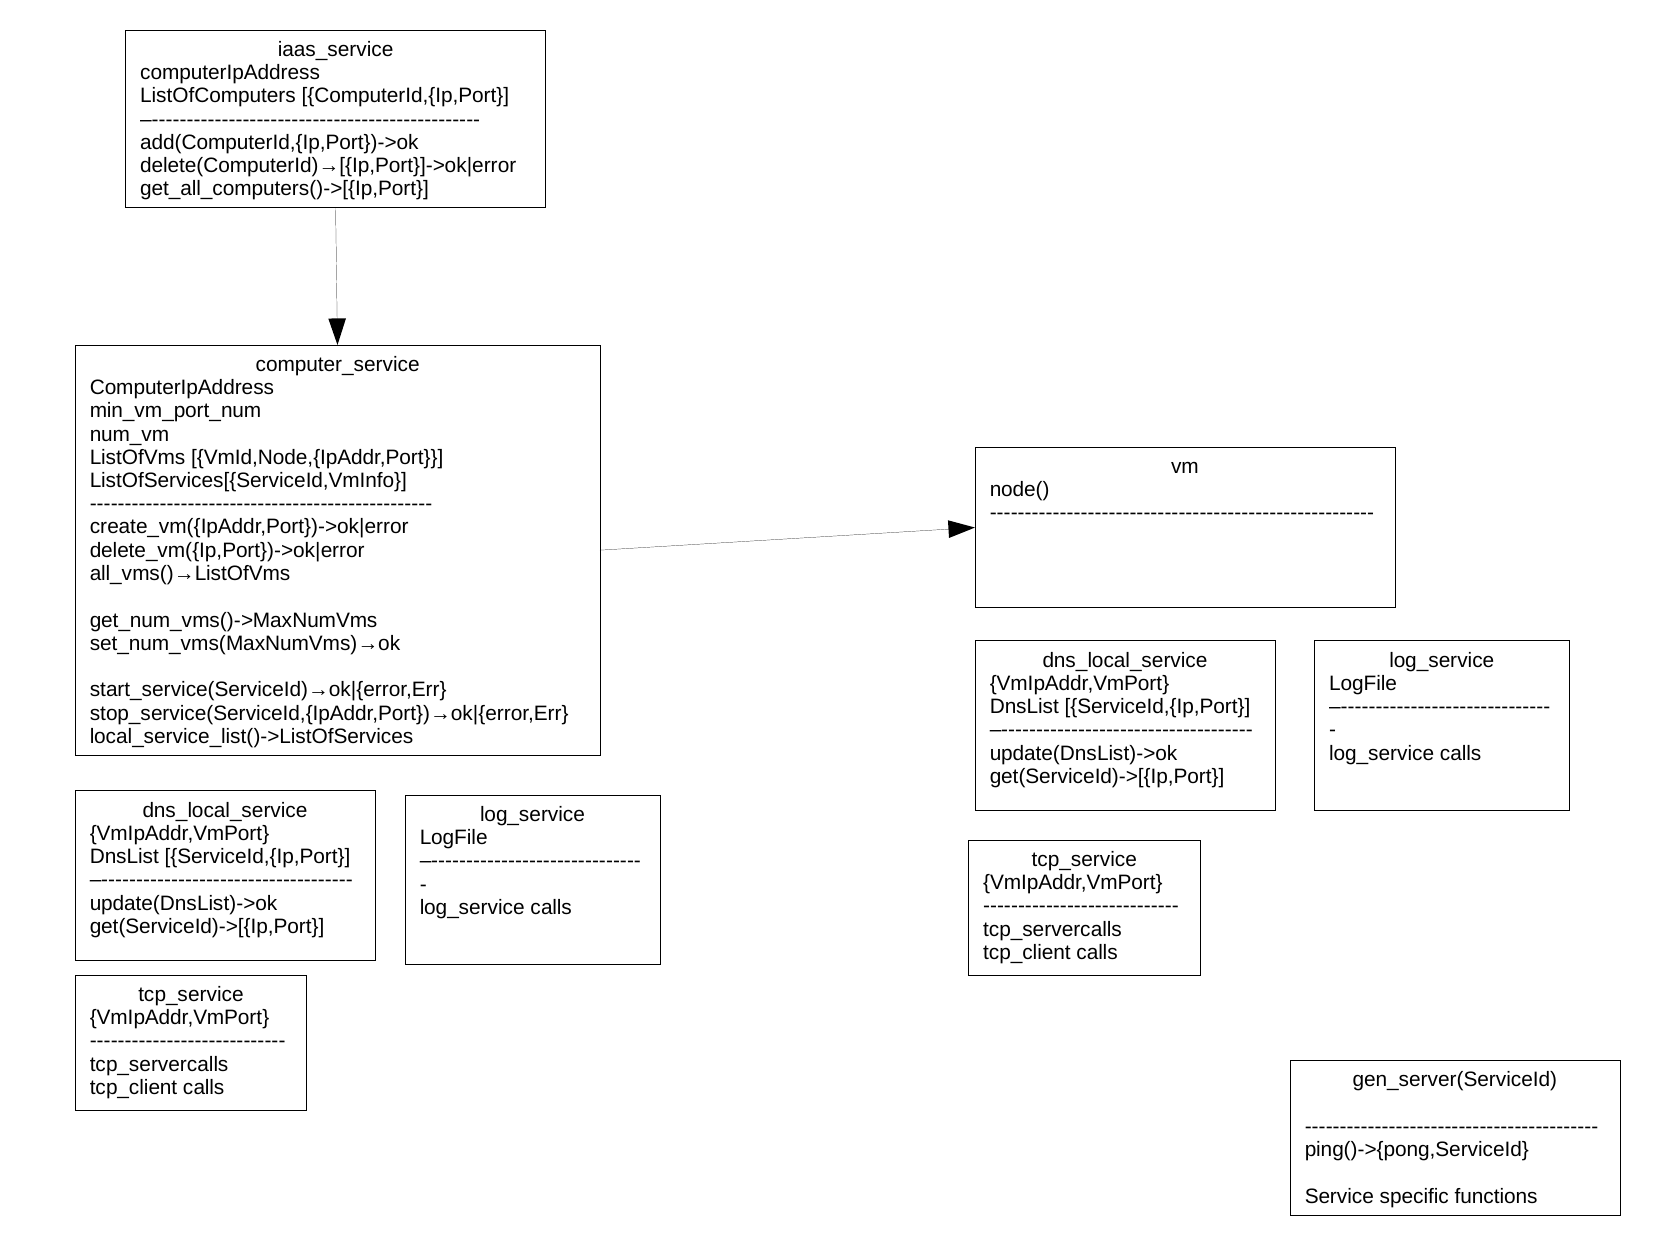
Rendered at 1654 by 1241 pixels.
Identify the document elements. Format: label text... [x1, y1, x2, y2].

text_box computer_service ComputerIpAddress min_vm_port_num num_vm ListOfVms [{VmId,Node,{IpAddr,Port}}] ListOfServices[{ServiceId,VmInfo}] ------------------------------------------------- create_vm({IpAddr,Port})->ok|error delete_vm({Ip,Port})->ok|error all_vms()→ListOfVms get_num_vms()->MaxNumVms set_num_vms(MaxNumVms)→ok start_service(ServiceId)→ok|{error,Err} stop_service(ServiceId,{IpAddr,Port})→ok|{error,Err} local_service_list()->ListOfServices [75, 345, 601, 756]
text_box dns_local_service {VmIpAddr,VmPort} DnsList [{ServiceId,{Ip,Port}] –------------------------------------ update(DnsList)->ok get(ServiceId)->[{Ip,Port}] [975, 640, 1276, 811]
text_box log_service LogFile –------------------------------- log_service calls [405, 795, 661, 965]
text_box iaas_service computerIpAddress ListOfComputers [{ComputerId,{Ip,Port}] –----------------------------------------------- add(ComputerId,{Ip,Port})->ok delete(ComputerId)→[{Ip,Port}]->ok|error get_all_computers()->[{Ip,Port}] [125, 30, 546, 208]
text_box tcp_service {VmIpAddr,VmPort} ----------------------------tcp_servercalls tcp_client calls [968, 840, 1201, 976]
text_box gen_server(ServiceId) ------------------------------------------ ping()->{pong,ServiceId} Service specific functions [1290, 1060, 1621, 1216]
text_box dns_local_service {VmIpAddr,VmPort} DnsList [{ServiceId,{Ip,Port}] –------------------------------------ update(DnsList)->ok get(ServiceId)->[{Ip,Port}] [75, 790, 376, 961]
text_box tcp_service {VmIpAddr,VmPort} ----------------------------tcp_servercalls tcp_client calls [75, 975, 307, 1111]
text_box vm node() ------------------------------------------------------- [975, 447, 1396, 608]
text_box log_service LogFile –------------------------------- log_service calls [1314, 640, 1570, 811]
